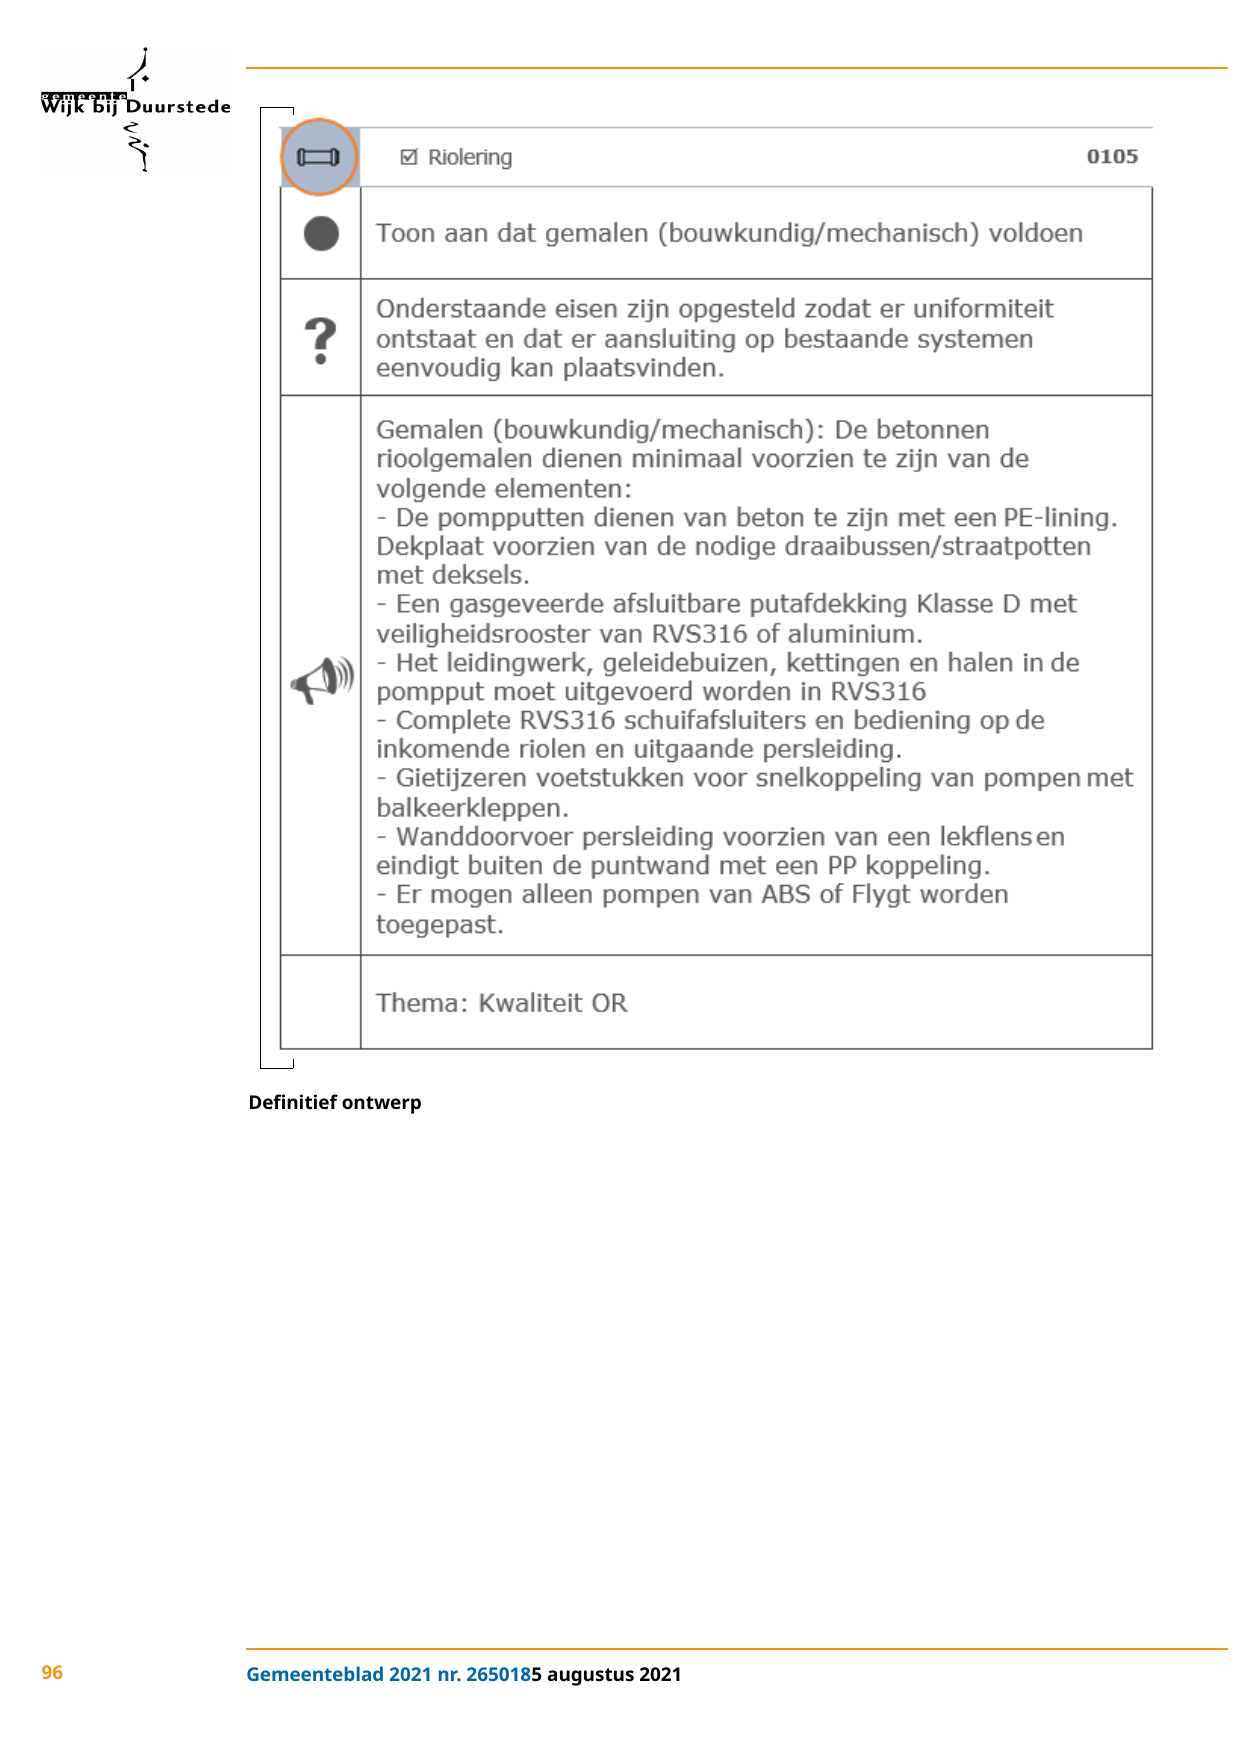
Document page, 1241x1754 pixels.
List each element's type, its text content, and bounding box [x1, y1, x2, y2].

picture [268, 115, 1173, 1059]
text Definitief ontwerp [248, 1089, 1152, 1115]
picture [41, 47, 231, 172]
